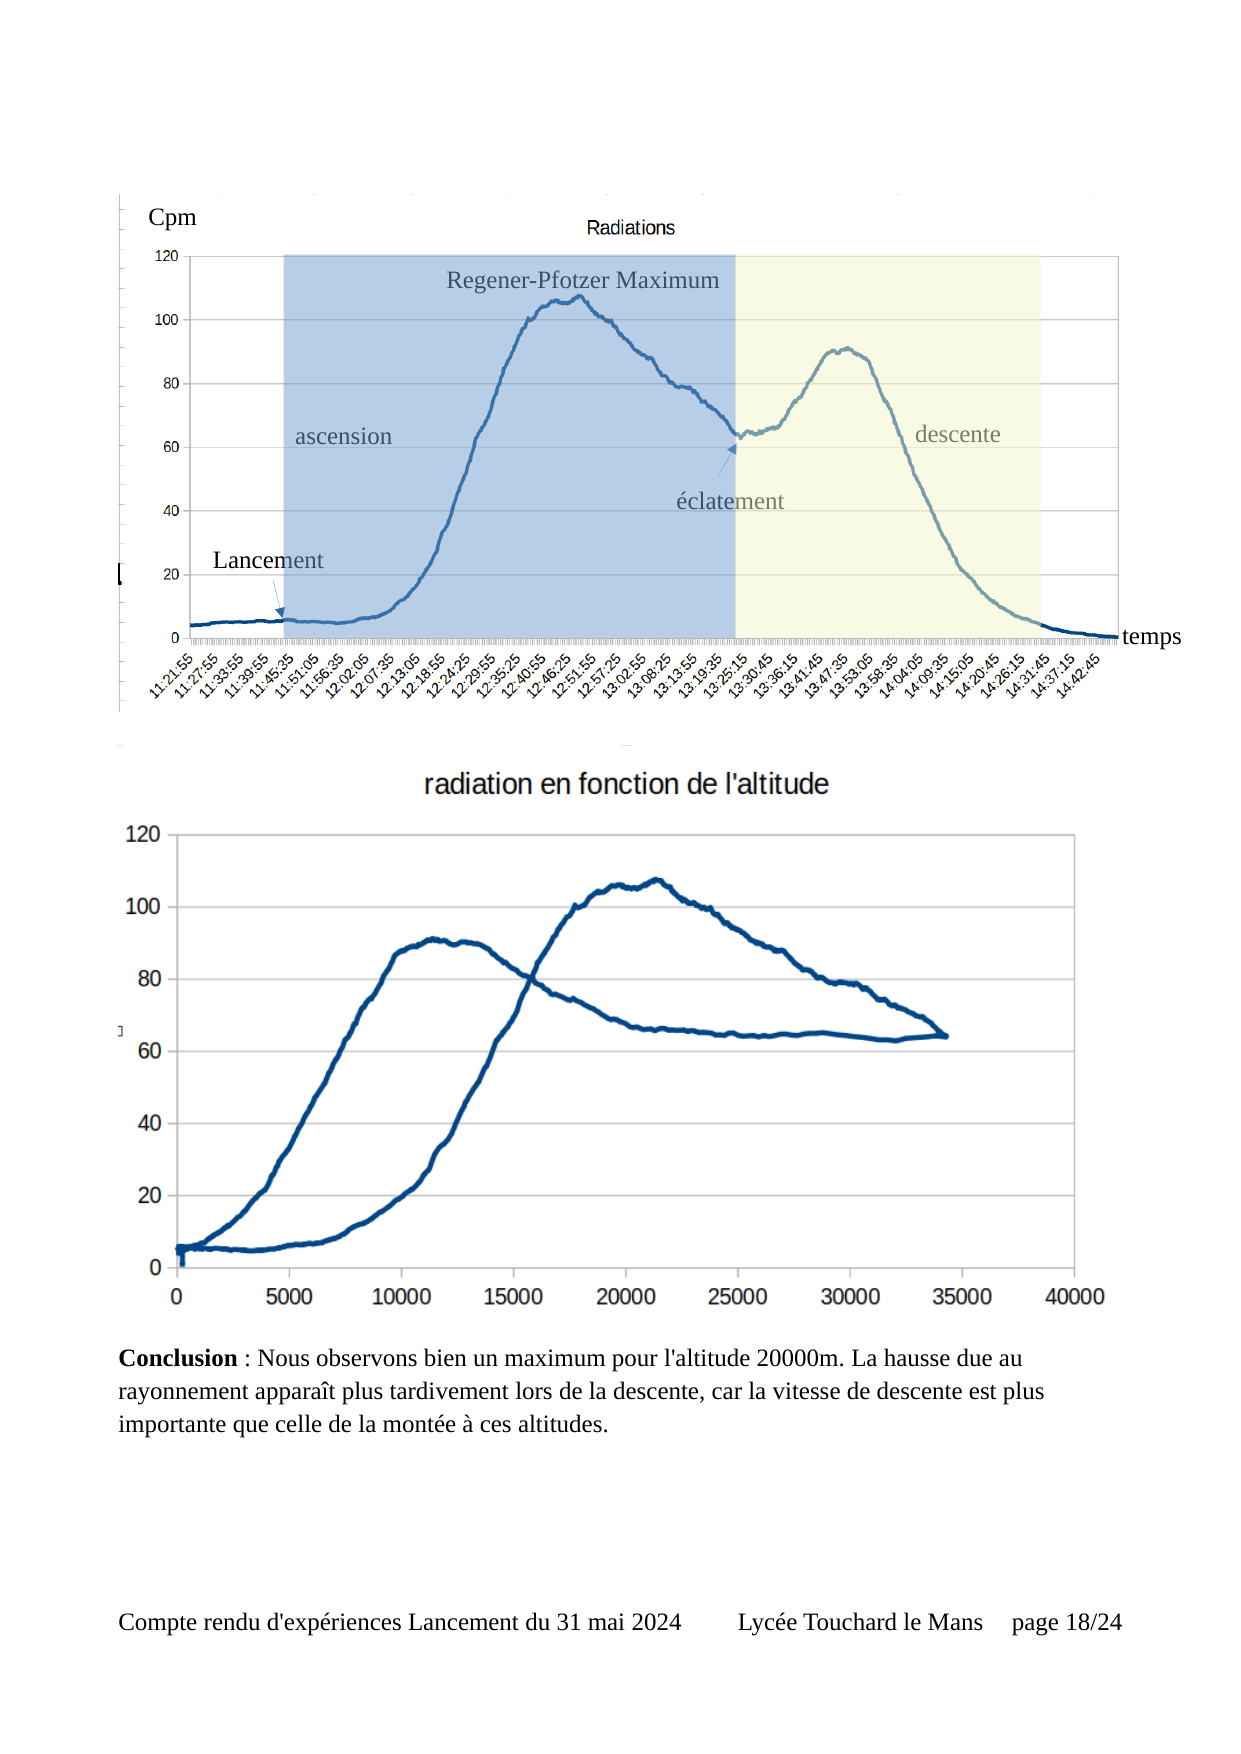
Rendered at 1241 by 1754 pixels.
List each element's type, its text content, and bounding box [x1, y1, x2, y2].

text Conclusion : Nous observons bien un maximum pour l'altitude 20000m. La hausse due au rayonnement apparaît plus tardivement lors de la descente, car la vitesse de descente est plus importante que celle de la montée à ces altitudes. [118, 1343, 1122, 1438]
picture [118, 194, 1123, 712]
picture [118, 745, 1123, 1315]
